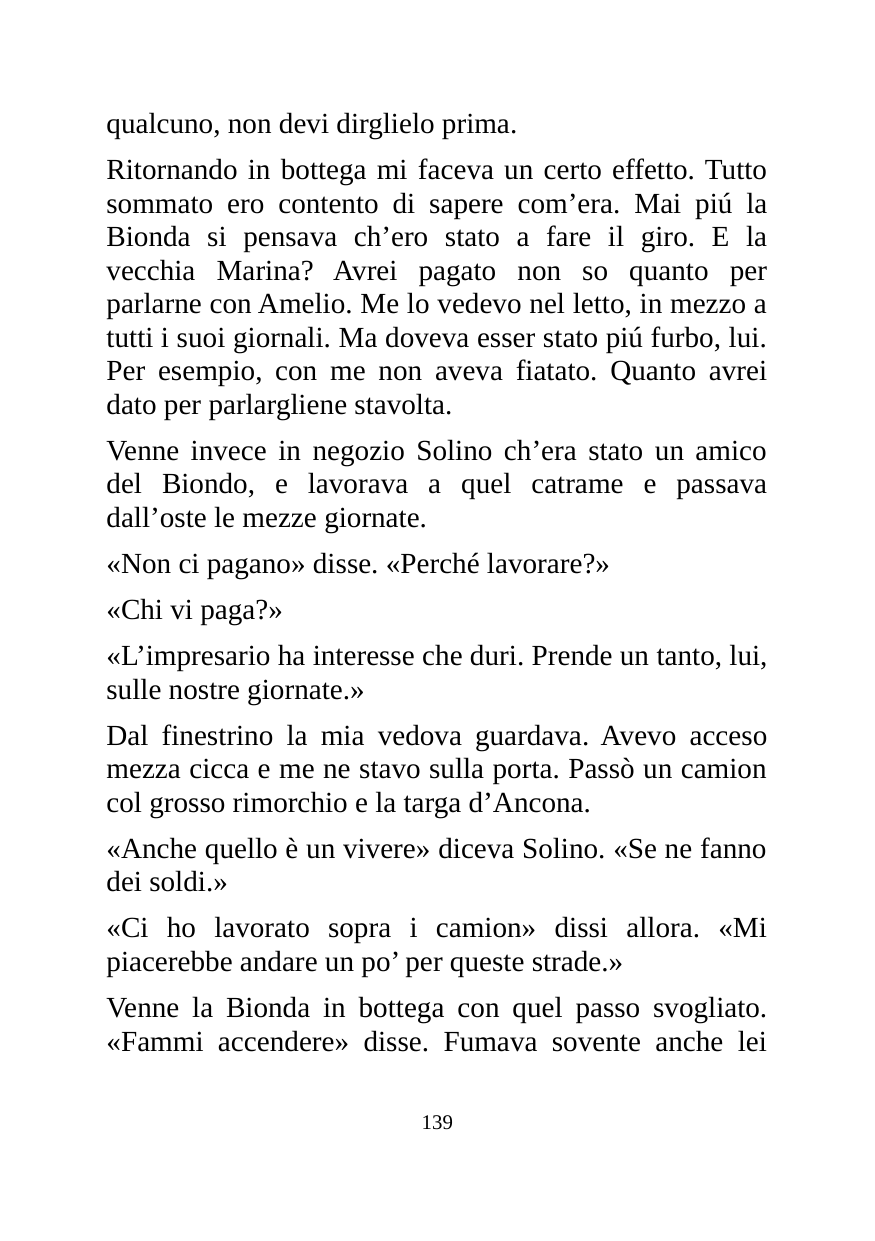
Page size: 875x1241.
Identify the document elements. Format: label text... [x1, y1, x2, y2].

text «Anche quello è un vivere» diceva Solino. «Se ne fanno dei soldi.» [106, 831, 768, 898]
text Venne invece in negozio Solino ch’era stato un amico del Biondo, e lavorava a quel catrame e passava dall’oste le mezze giornate. [106, 433, 768, 534]
text «L’impresario ha interesse che duri. Prende un tanto, lui, sulle nostre giornate.» [106, 638, 768, 705]
text Venne la Bionda in bottega con quel passo svogliato. «Fammi accendere» disse. Fumava sovente anche lei [106, 990, 768, 1057]
text «Chi vi paga?» [106, 592, 768, 626]
text Ritornando in bottega mi faceva un certo effetto. Tutto sommato ero contento di sapere com’era. Mai piú la Bionda si pensava ch’ero stato a fare il giro. E la vecchia Marina? Avrei pagato non so quanto per parlarne con Amelio. Me lo vedevo nel letto, in mezzo a tutti i suoi giornali. Ma doveva esser stato piú furbo, lui. Per esempio, con me non aveva fiatato. Quanto avrei dato per parlargliene stavolta. [106, 152, 768, 421]
text Dal finestrino la mia vedova guardava. Avevo acceso mezza cicca e me ne stavo sulla porta. Passò un camion col grosso rimorchio e la targa d’Ancona. [106, 718, 768, 818]
text «Ci ho lavorato sopra i camion» dissi allora. «Mi piacerebbe andare un po’ per queste strade.» [106, 911, 768, 978]
text «Non ci pagano» disse. «Perché lavorare?» [106, 546, 768, 580]
text qualcuno, non devi dirglielo prima. [106, 106, 768, 140]
